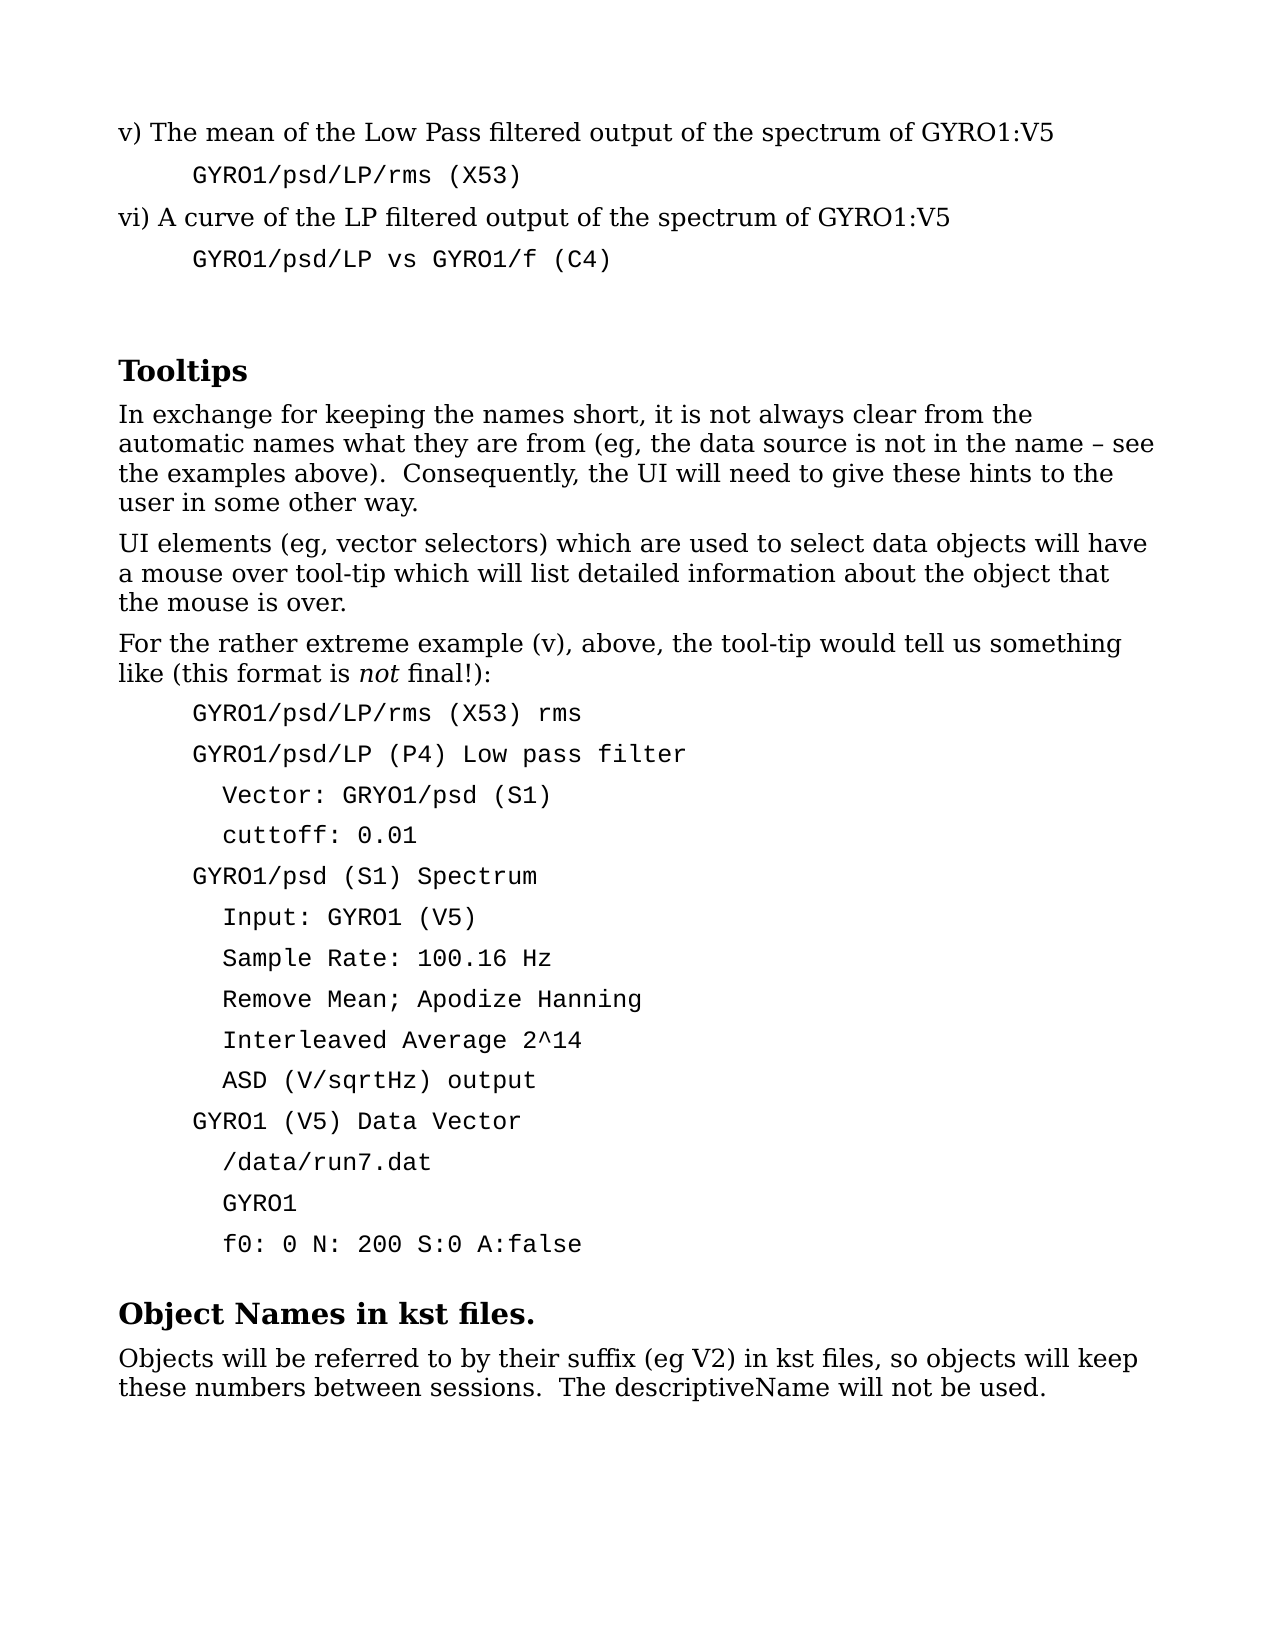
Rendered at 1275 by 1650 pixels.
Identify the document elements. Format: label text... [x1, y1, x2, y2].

text Remove Mean; Apodize Hanning [118, 986, 1157, 1015]
text ASD (V/sqrtHz) output [118, 1068, 1157, 1096]
text cuttoff: 0.01 [118, 823, 1157, 851]
text /data/run7.dat [118, 1150, 1157, 1178]
text GYRO1 (V5) Data Vector [118, 1109, 1157, 1137]
text In exchange for keeping the names short, it is not always clear from the automatic names what they are from (eg, the data source is not in the name – see the examples above). Consequently, the UI will need to give these hints to the user in some other way. [118, 401, 1157, 517]
text GYRO1/psd/LP/rms (X53) [118, 160, 1157, 191]
text GYRO1/psd/LP/rms (X53) rms [118, 701, 1157, 729]
text Input: GYRO1 (V5) [118, 905, 1157, 933]
subtitle Tooltips [118, 354, 1157, 388]
text vi) A curve of the LP filtered output of the spectrum of GYRO1:V5 [118, 203, 1157, 232]
text GYRO1/psd/LP vs GYRO1/f (C4) [118, 245, 1157, 275]
text Vector: GRYO1/psd (S1) [118, 782, 1157, 811]
text GYRO1/psd (S1) Spectrum [118, 864, 1157, 892]
text UI elements (eg, vector selectors) which are used to select data objects will have a mouse over tool-tip which will list detailed information about the object that the mouse is over. [118, 530, 1157, 617]
text v) The mean of the Low Pass filtered output of the spectrum of GYRO1:V5 [118, 118, 1157, 147]
text Objects will be referred to by their suffix (eg V2) in kst files, so objects will keep these numbers between sessions. The descriptiveName will not be used. [118, 1344, 1157, 1402]
text GYRO1/psd/LP (P4) Low pass filter [118, 741, 1157, 770]
text For the rather extreme example (v), above, the tool-tip would tell us something like (this format is not final!): [118, 630, 1157, 688]
text f0: 0 N: 200 S:0 A:false [118, 1231, 1157, 1260]
text GYRO1 [118, 1191, 1157, 1219]
subtitle Object Names in kst files. [118, 1297, 1157, 1331]
text Sample Rate: 100.16 Hz [118, 946, 1157, 974]
text Interleaved Average 2^14 [118, 1027, 1157, 1056]
